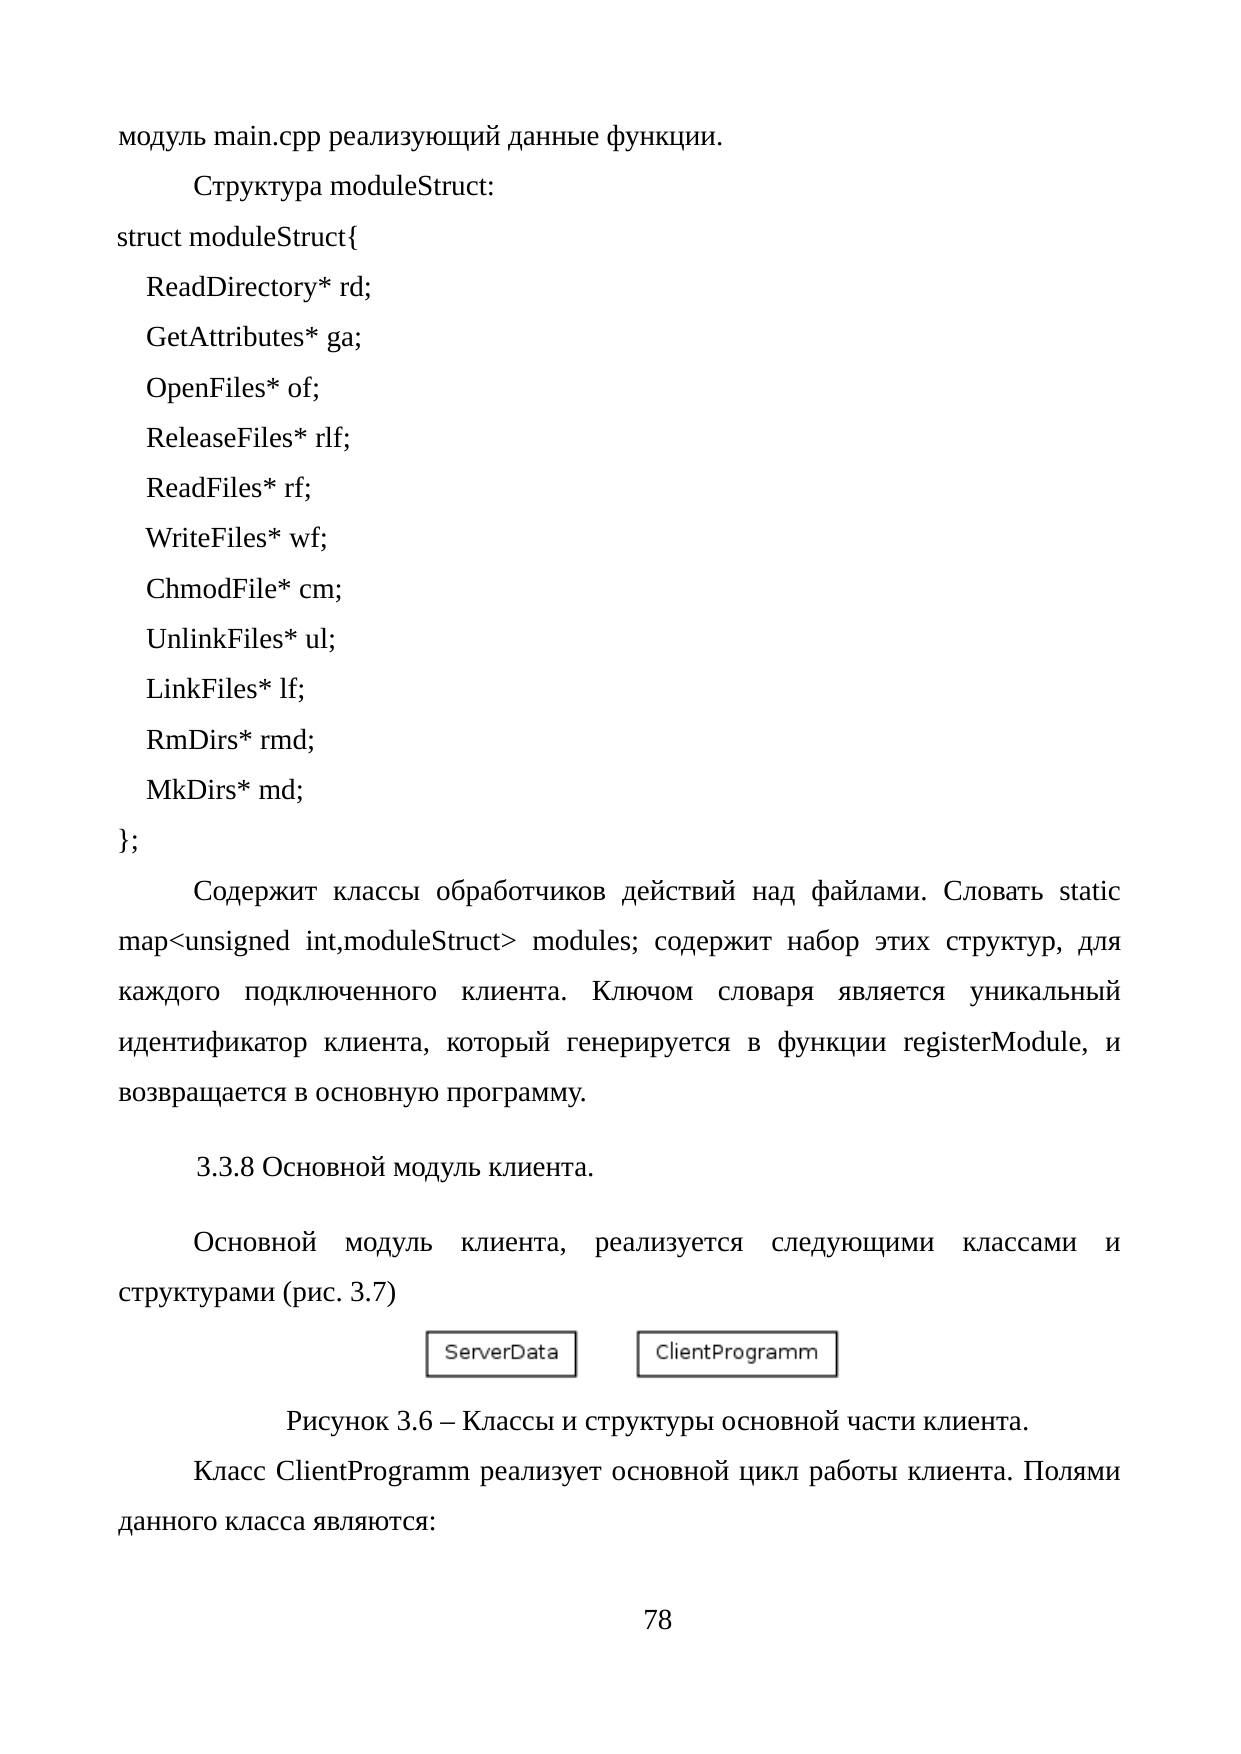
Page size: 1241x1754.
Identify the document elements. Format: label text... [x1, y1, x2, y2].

text ReadDirectory* rd; [117, 269, 1122, 303]
picture [418, 1323, 586, 1386]
text Рисунок 3.6 – Классы и структуры основной части клиента. [118, 1386, 1122, 1436]
subtitle Основной модуль клиента. [189, 1149, 1122, 1183]
text Класс ClientProgramm реализует основной цикл работы клиента. Полями данного класса являются: [118, 1453, 1122, 1537]
text Основной модуль клиента, реализуется следующими классами и структурами (рис. 3.7) [118, 1224, 1122, 1308]
text UnlinkFiles* ul; [117, 621, 1122, 655]
text Структура moduleStruct: [118, 168, 1122, 202]
picture [629, 1323, 847, 1386]
text MkDirs* md; [117, 772, 1122, 806]
text модуль main.cpp реализующий данные функции. [118, 118, 1122, 152]
text ReleaseFiles* rlf; [117, 420, 1122, 453]
text Содержит классы обработчиков действий над файлами. Словать static map<unsigned int,moduleStruct> modules; содержит набор этих структур, для каждого подключенного клиента. Ключом словаря является уникальный идентификатор клиента, который генерируется в функции registerModule, и возвращается в основную программу. [118, 873, 1122, 1108]
text LinkFiles* lf; [117, 672, 1122, 705]
text struct moduleStruct{ [117, 219, 1122, 252]
text WriteFiles* wf; [117, 521, 1122, 554]
text RmDirs* rmd; [117, 722, 1122, 755]
text ReadFiles* rf; [117, 470, 1122, 504]
text GetAttributes* ga; [117, 319, 1122, 353]
text ChmodFile* cm; [117, 571, 1122, 604]
text }; [117, 822, 1122, 856]
text OpenFiles* of; [117, 370, 1122, 403]
